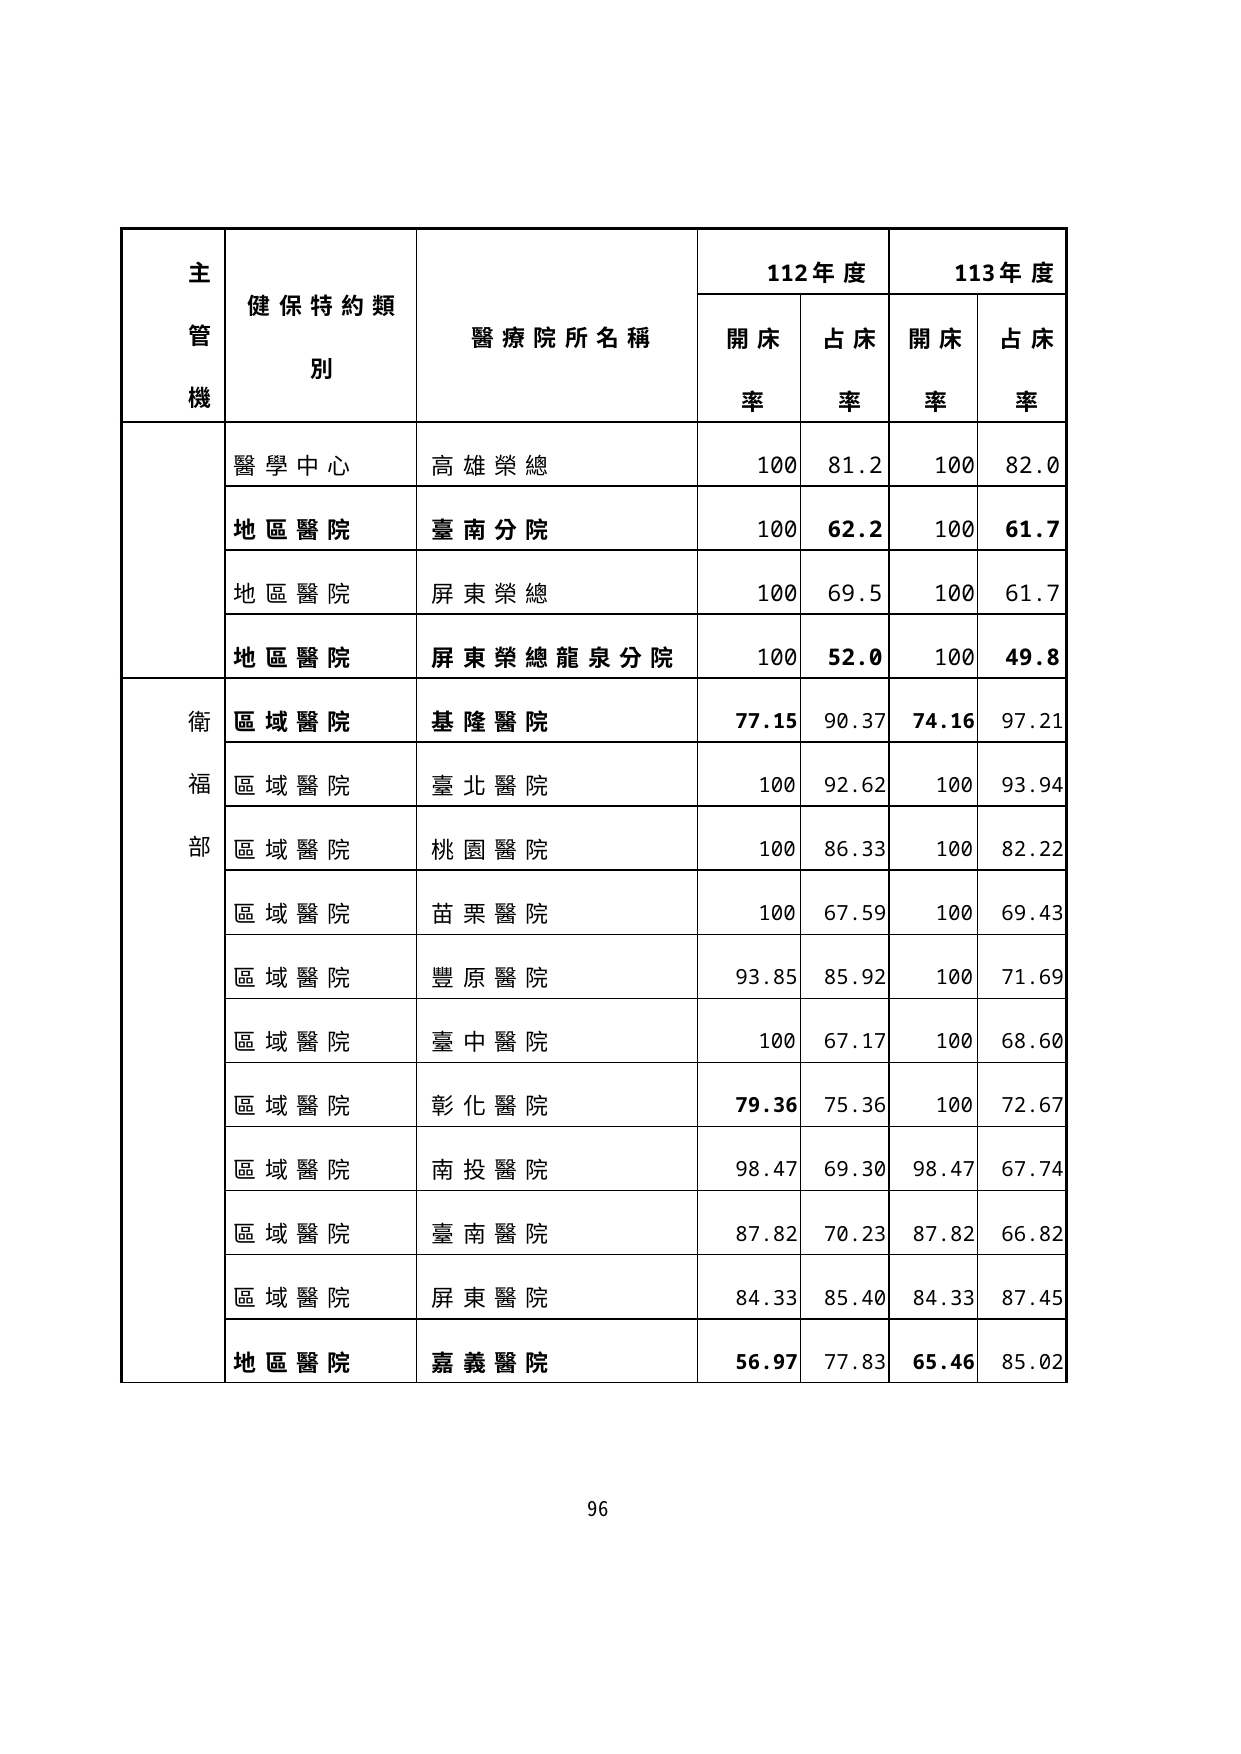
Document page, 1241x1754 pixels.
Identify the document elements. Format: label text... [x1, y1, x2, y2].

table_cell 67.74 [978, 1127, 1065, 1190]
table_cell 84.33 [890, 1255, 977, 1318]
table_cell 100 [890, 551, 977, 613]
table_cell 屏東醫院 [417, 1255, 697, 1318]
table_cell 82.22 [978, 807, 1065, 869]
table_cell 開床率 [698, 295, 800, 421]
table_cell 區域醫院 [226, 1063, 416, 1126]
table_cell 100 [698, 999, 800, 1062]
table_header 醫療院所名稱 [417, 230, 697, 421]
table_cell 67.17 [801, 999, 888, 1062]
table_header 主管機關 [123, 230, 224, 421]
table_cell 56.97 [698, 1320, 800, 1382]
table_cell 臺中醫院 [417, 999, 697, 1062]
table_cell 區域醫院 [226, 807, 416, 869]
table_cell 68.60 [978, 999, 1065, 1062]
table_cell 地區醫院 [226, 615, 416, 677]
table_cell 區域醫院 [226, 679, 416, 741]
table_cell 區域醫院 [226, 871, 416, 933]
table_cell 100 [890, 743, 977, 805]
table_cell 臺南分院 [417, 487, 697, 549]
table_cell 地區醫院 [226, 551, 416, 613]
table_cell 區域醫院 [226, 1191, 416, 1254]
table_cell 85.40 [801, 1255, 888, 1318]
table_cell 100 [698, 871, 800, 933]
table_cell 79.36 [698, 1063, 800, 1126]
table_cell 87.45 [978, 1255, 1065, 1318]
table_cell 100 [890, 935, 977, 997]
table_cell 81.2 [801, 423, 888, 485]
table_cell 100 [890, 999, 977, 1062]
table_cell 71.69 [978, 935, 1065, 997]
table_cell 占床率 [978, 295, 1065, 421]
table_cell 地區醫院 [226, 487, 416, 549]
table_cell 70.23 [801, 1191, 888, 1254]
table_cell 地區醫院 [226, 1320, 416, 1382]
table_cell 100 [890, 615, 977, 677]
table_cell 100 [698, 807, 800, 869]
table_cell 100 [698, 615, 800, 677]
table_cell 彰化醫院 [417, 1063, 697, 1126]
table_cell 南投醫院 [417, 1127, 697, 1190]
table_cell 100 [698, 743, 800, 805]
table_cell 87.82 [890, 1191, 977, 1254]
table_cell 62.2 [801, 487, 888, 549]
table_cell 100 [890, 807, 977, 869]
table_cell 82.0 [978, 423, 1065, 485]
table_cell 85.02 [978, 1320, 1065, 1382]
table_cell 93.85 [698, 935, 800, 997]
table_cell 100 [698, 551, 800, 613]
table_cell 75.36 [801, 1063, 888, 1126]
table_cell 100 [698, 423, 800, 485]
table_cell 區域醫院 [226, 1255, 416, 1318]
table_cell 98.47 [890, 1127, 977, 1190]
table_cell 100 [890, 1063, 977, 1126]
table_cell 嘉義醫院 [417, 1320, 697, 1382]
table_cell 72.67 [978, 1063, 1065, 1126]
table_cell 74.16 [890, 679, 977, 741]
table_cell 醫學中心 [226, 423, 416, 485]
table_cell 區域醫院 [226, 935, 416, 997]
table_cell 100 [698, 487, 800, 549]
table_cell 61.7 [978, 551, 1065, 613]
table_header 113年度 [890, 230, 1065, 293]
table_cell 豐原醫院 [417, 935, 697, 997]
table_cell 98.47 [698, 1127, 800, 1190]
table_cell 97.21 [978, 679, 1065, 741]
table_cell 67.59 [801, 871, 888, 933]
table_cell 區域醫院 [226, 743, 416, 805]
table_cell 61.7 [978, 487, 1065, 549]
table_cell 苗栗醫院 [417, 871, 697, 933]
table_cell 區域醫院 [226, 999, 416, 1062]
table_cell 69.5 [801, 551, 888, 613]
table_cell 66.82 [978, 1191, 1065, 1254]
table_cell 77.15 [698, 679, 800, 741]
table_cell 87.82 [698, 1191, 800, 1254]
table_cell 開床率 [890, 295, 977, 421]
table_cell 高雄榮總 [417, 423, 697, 485]
table_cell 衛福部 [123, 679, 224, 1382]
table_cell 69.30 [801, 1127, 888, 1190]
table_cell 基隆醫院 [417, 679, 697, 741]
table_cell 86.33 [801, 807, 888, 869]
table_cell 屏東榮總 [417, 551, 697, 613]
table_cell 69.43 [978, 871, 1065, 933]
table_cell 100 [890, 871, 977, 933]
table_cell 桃園醫院 [417, 807, 697, 869]
table_cell 屏東榮總龍泉分院 [417, 615, 697, 677]
table_cell 100 [890, 423, 977, 485]
table_cell 49.8 [978, 615, 1065, 677]
table_cell 65.46 [890, 1320, 977, 1382]
table_cell 77.83 [801, 1320, 888, 1382]
table_cell 52.0 [801, 615, 888, 677]
table_cell 100 [890, 487, 977, 549]
table_cell 區域醫院 [226, 1127, 416, 1190]
table_cell 臺南醫院 [417, 1191, 697, 1254]
table_cell 92.62 [801, 743, 888, 805]
table_cell 占床率 [801, 295, 888, 421]
table_cell 臺北醫院 [417, 743, 697, 805]
table_header 健保特約類別 [226, 230, 416, 421]
table_cell 85.92 [801, 935, 888, 997]
table_cell 90.37 [801, 679, 888, 741]
table_cell 退輔會 [123, 423, 224, 677]
table_header 112年度 [698, 230, 888, 293]
table_cell 84.33 [698, 1255, 800, 1318]
table_cell 93.94 [978, 743, 1065, 805]
